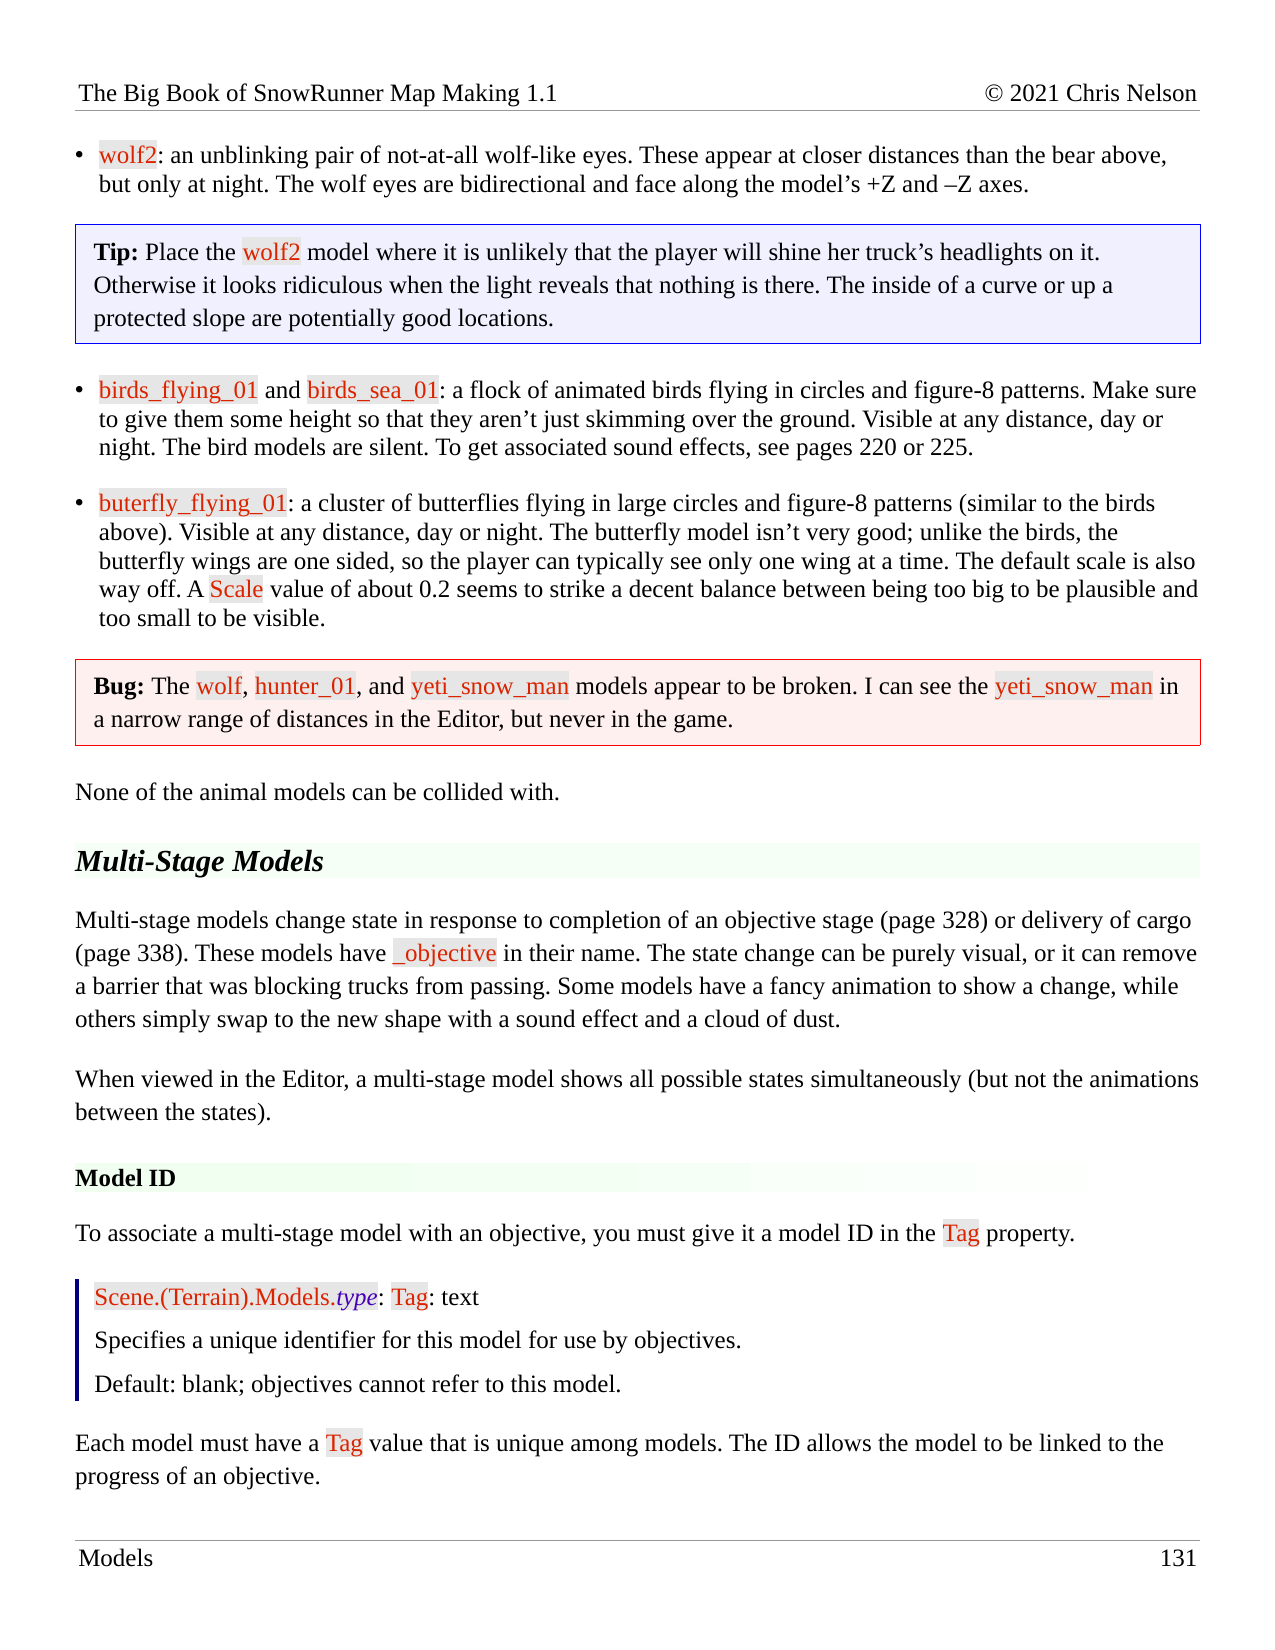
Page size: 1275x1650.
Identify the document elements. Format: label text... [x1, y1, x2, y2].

text Each model must have a Tag value that is unique among models. The ID allows the model to be linked to the progress of an objective. [75, 1428, 1200, 1489]
subtitle Model ID [75, 1163, 1200, 1192]
list The wolf, hunter_01, and yeti_snow_man models appear to be broken. I can see the yeti_snow_man in a narrow range of distances in the Editor, but never in the game. [76, 660, 1200, 745]
list wolf2: an unblinking pair of not-at-all wolf-like eyes. These appear at closer distances than the bear above, but only at night. The wolf eyes are bidirectional and face along the model’s +Z and –Z axes. [75, 140, 1200, 197]
text Multi-stage models change state in response to completion of an objective stage (page 328) or delivery of cargo (page 338). These models have _objective in their name. The state change can be purely visual, or it can remove a barrier that was blocking trucks from passing. Some models have a fancy animation to show a change, while others simply swap to the new shape with a sound effect and a cloud of dust. [75, 905, 1200, 1033]
list Place the wolf2 model where it is unlikely that the player will shine her truck’s headlights on it. Otherwise it looks ridiculous when the light reveals that nothing is there. The inside of a curve or up a protected slope are potentially good locations. [76, 225, 1200, 343]
text To associate a multi-stage model with an objective, you must give it a model ID in the Tag property. [75, 1218, 1200, 1247]
subtitle Multi-Stage Models [75, 843, 1200, 878]
list buterfly_flying_01: a cluster of butterflies flying in large circles and figure-8 patterns (similar to the birds above). Visible at any distance, day or night. The butterfly model isn’t very good; unlike the birds, the butterfly wings are one sided, so the player can typically see only one wing at a time. The default scale is also way off. A Scale value of about 0.2 seems to strike a decent balance between being too big to be plausible and too small to be visible. [75, 488, 1200, 632]
text None of the animal models can be collided with. [75, 777, 1200, 805]
text Specifies a unique identifier for this model for use by objectives. [79, 1322, 1200, 1354]
text Default: blank; objectives cannot refer to this model. [79, 1366, 1200, 1401]
text When viewed in the Editor, a multi-stage model shows all possible states simultaneously (but not the animations between the states). [75, 1064, 1200, 1126]
list birds_flying_01 and birds_sea_01: a flock of animated birds flying in circles and figure-8 patterns. Make sure to give them some height so that they aren’t just skimming over the ground. Visible at any distance, day or night. The bird models are silent. To get associated sound effects, see pages 220 or 225. [75, 375, 1200, 461]
text Scene.(Terrain).Models.type: Tag: text [75, 1278, 1200, 1310]
